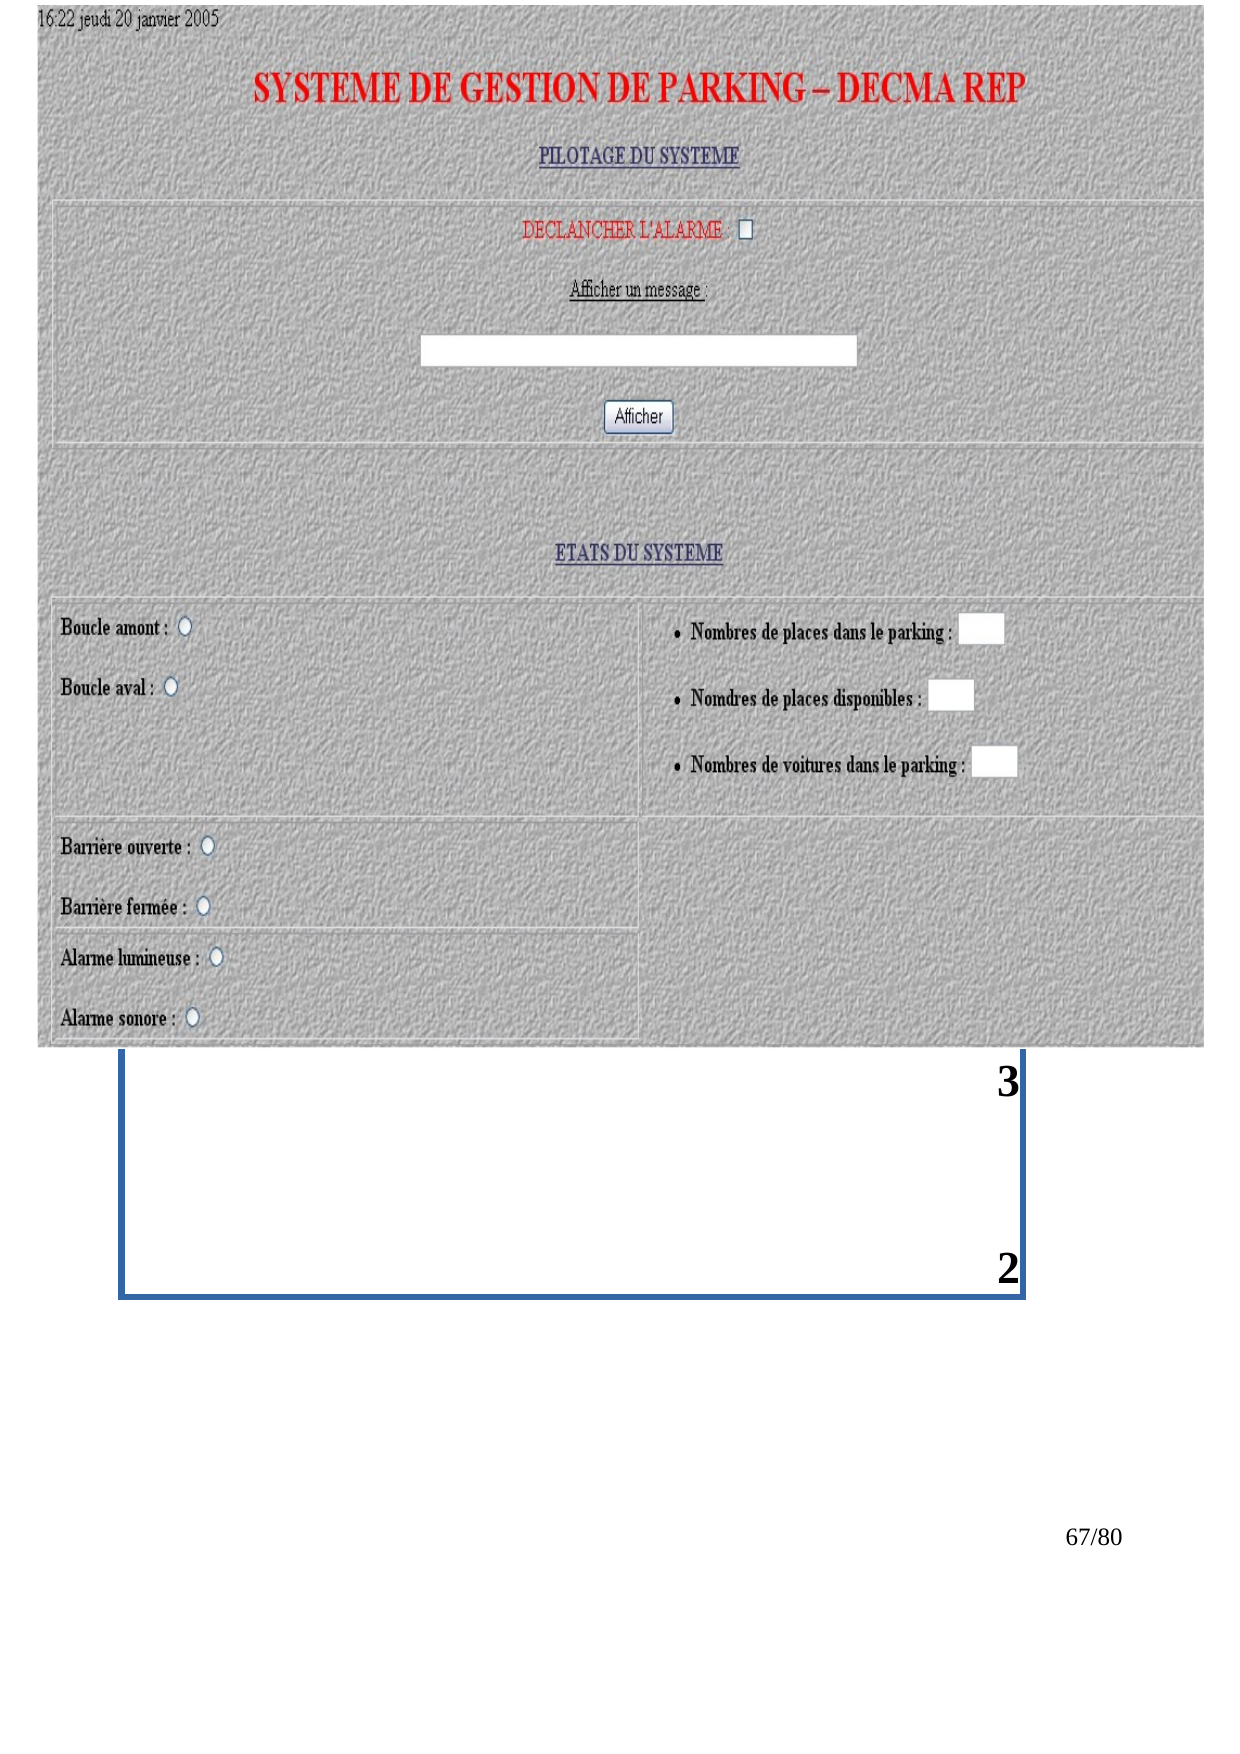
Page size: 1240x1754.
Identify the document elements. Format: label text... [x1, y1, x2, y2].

picture [37, 5, 1205, 1049]
text 2 [125, 1235, 1020, 1294]
text 3 [125, 1049, 1020, 1107]
